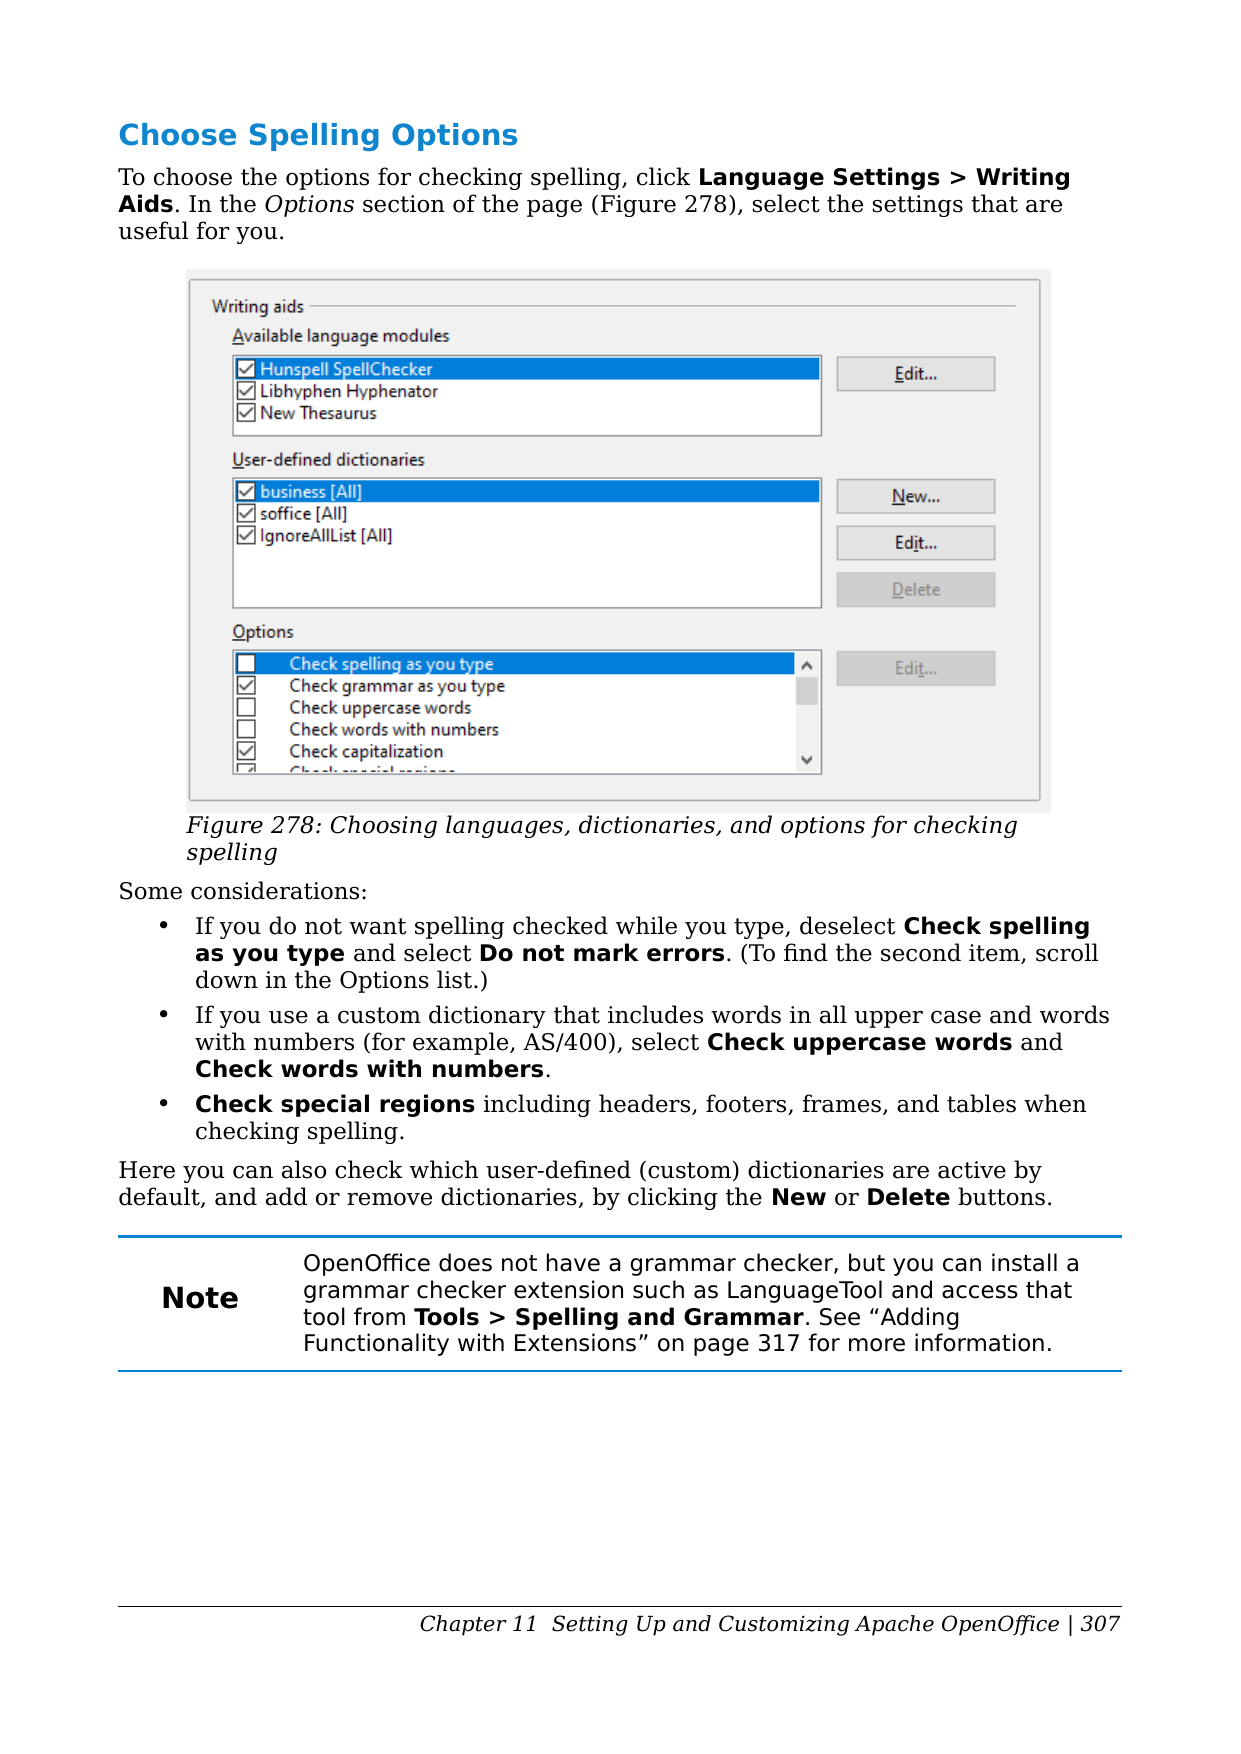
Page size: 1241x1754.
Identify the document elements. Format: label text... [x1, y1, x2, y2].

text Here you can also check which user-defined (custom) dictionaries are active by default, and add or remove dictionaries, by clicking the New or Delete buttons. [118, 1157, 1122, 1210]
table_header OpenOffice does not have a grammar checker, but you can install a grammar checker extension such as LanguageTool and access that tool from Tools > Spelling and Grammar. See “Adding Functionality with Extensions” on page 317 for more information. [281, 1238, 1122, 1370]
text Figure 278: Choosing languages, dictionaries, and options for checking spelling [186, 809, 1054, 866]
list If you use a custom dictionary that includes words in all upper case and words with numbers (for example, AS/400), select Check uppercase words and Check words with numbers. [156, 1000, 1122, 1083]
list Some considerations: [118, 878, 1122, 905]
text To choose the options for checking spelling, click Language Settings > Writing Aids. In the Options section of the page (Figure 278), select the settings that are useful for you. [118, 164, 1122, 244]
picture [186, 269, 1051, 813]
list Check special regions including headers, footers, frames, and tables when checking spelling. [156, 1089, 1122, 1145]
list If you do not want spelling checked while you type, deselect Check spelling as you type and select Do not mark errors. (To find the second item, scroll down in the Options list.) [156, 911, 1122, 994]
subtitle Choose Spelling Options [118, 118, 1122, 152]
table_header Note [118, 1238, 281, 1370]
